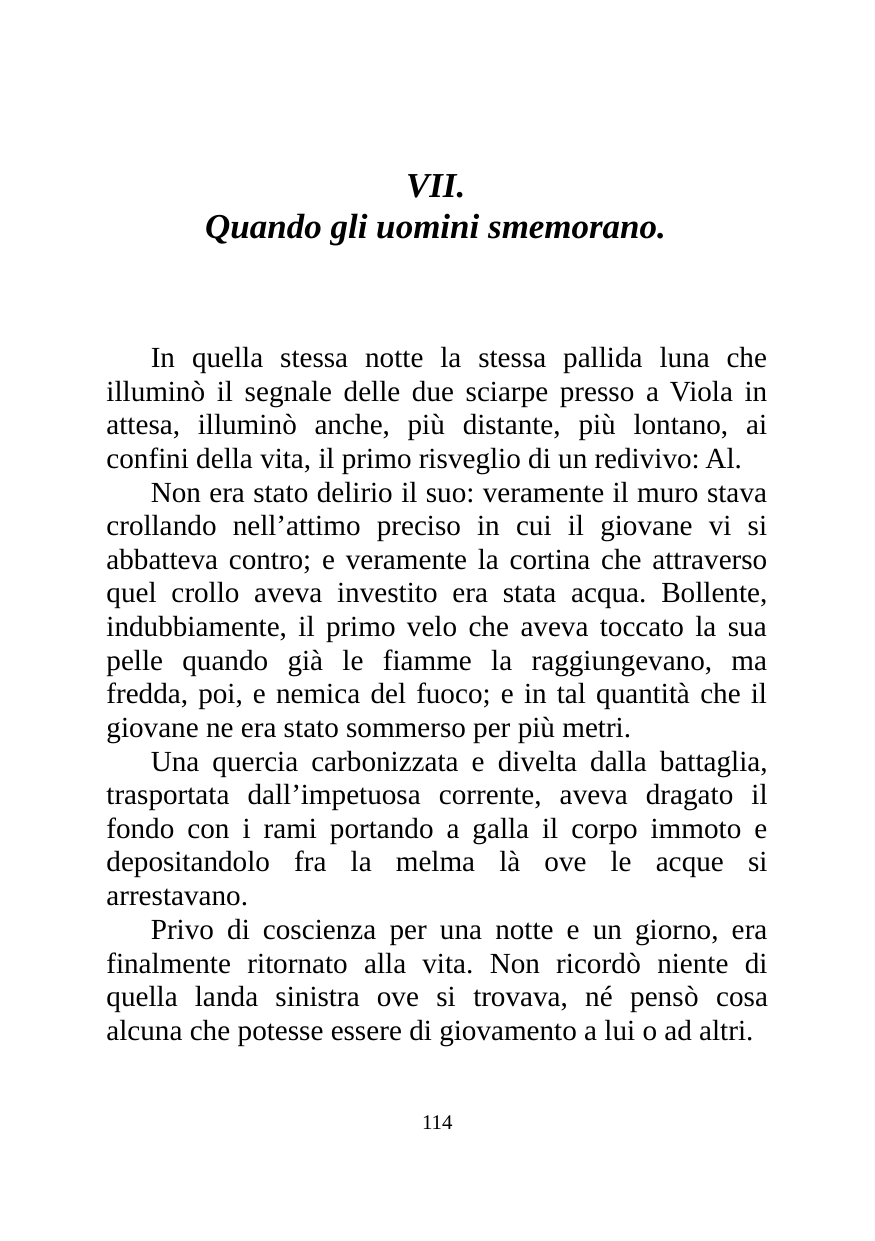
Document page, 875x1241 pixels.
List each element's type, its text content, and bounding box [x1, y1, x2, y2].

text In quella stessa notte la stessa pallida luna che illuminò il segnale delle due sciarpe presso a Viola in attesa, illuminò anche, più distante, più lontano, ai confini della vita, il primo risveglio di un redivivo: Al. [106, 340, 768, 474]
text Non era stato delirio il suo: veramente il muro stava crollando nell’attimo preciso in cui il giovane vi si abbatteva contro; e veramente la cortina che attraverso quel crollo aveva investito era stata acqua. Bollente, indubbiamente, il primo velo che aveva toccato la sua pelle quando già le fiamme la raggiungevano, ma fredda, poi, e nemica del fuoco; e in tal quantità che il giovane ne era stato sommerso per più metri. [106, 475, 768, 743]
subtitle VII. Quando gli uomini smemorano. [106, 165, 768, 246]
text Una quercia carbonizzata e divelta dalla battaglia, trasportata dall’impetuosa corrente, aveva dragato il fondo con i rami portando a galla il corpo immoto e depositandolo fra la melma là ove le acque si arrestavano. [106, 744, 768, 912]
text Privo di coscienza per una notte e un giorno, era finalmente ritornato alla vita. Non ricordò niente di quella landa sinistra ove si trovava, né pensò cosa alcuna che potesse essere di giovamento a lui o ad altri. [106, 912, 768, 1046]
